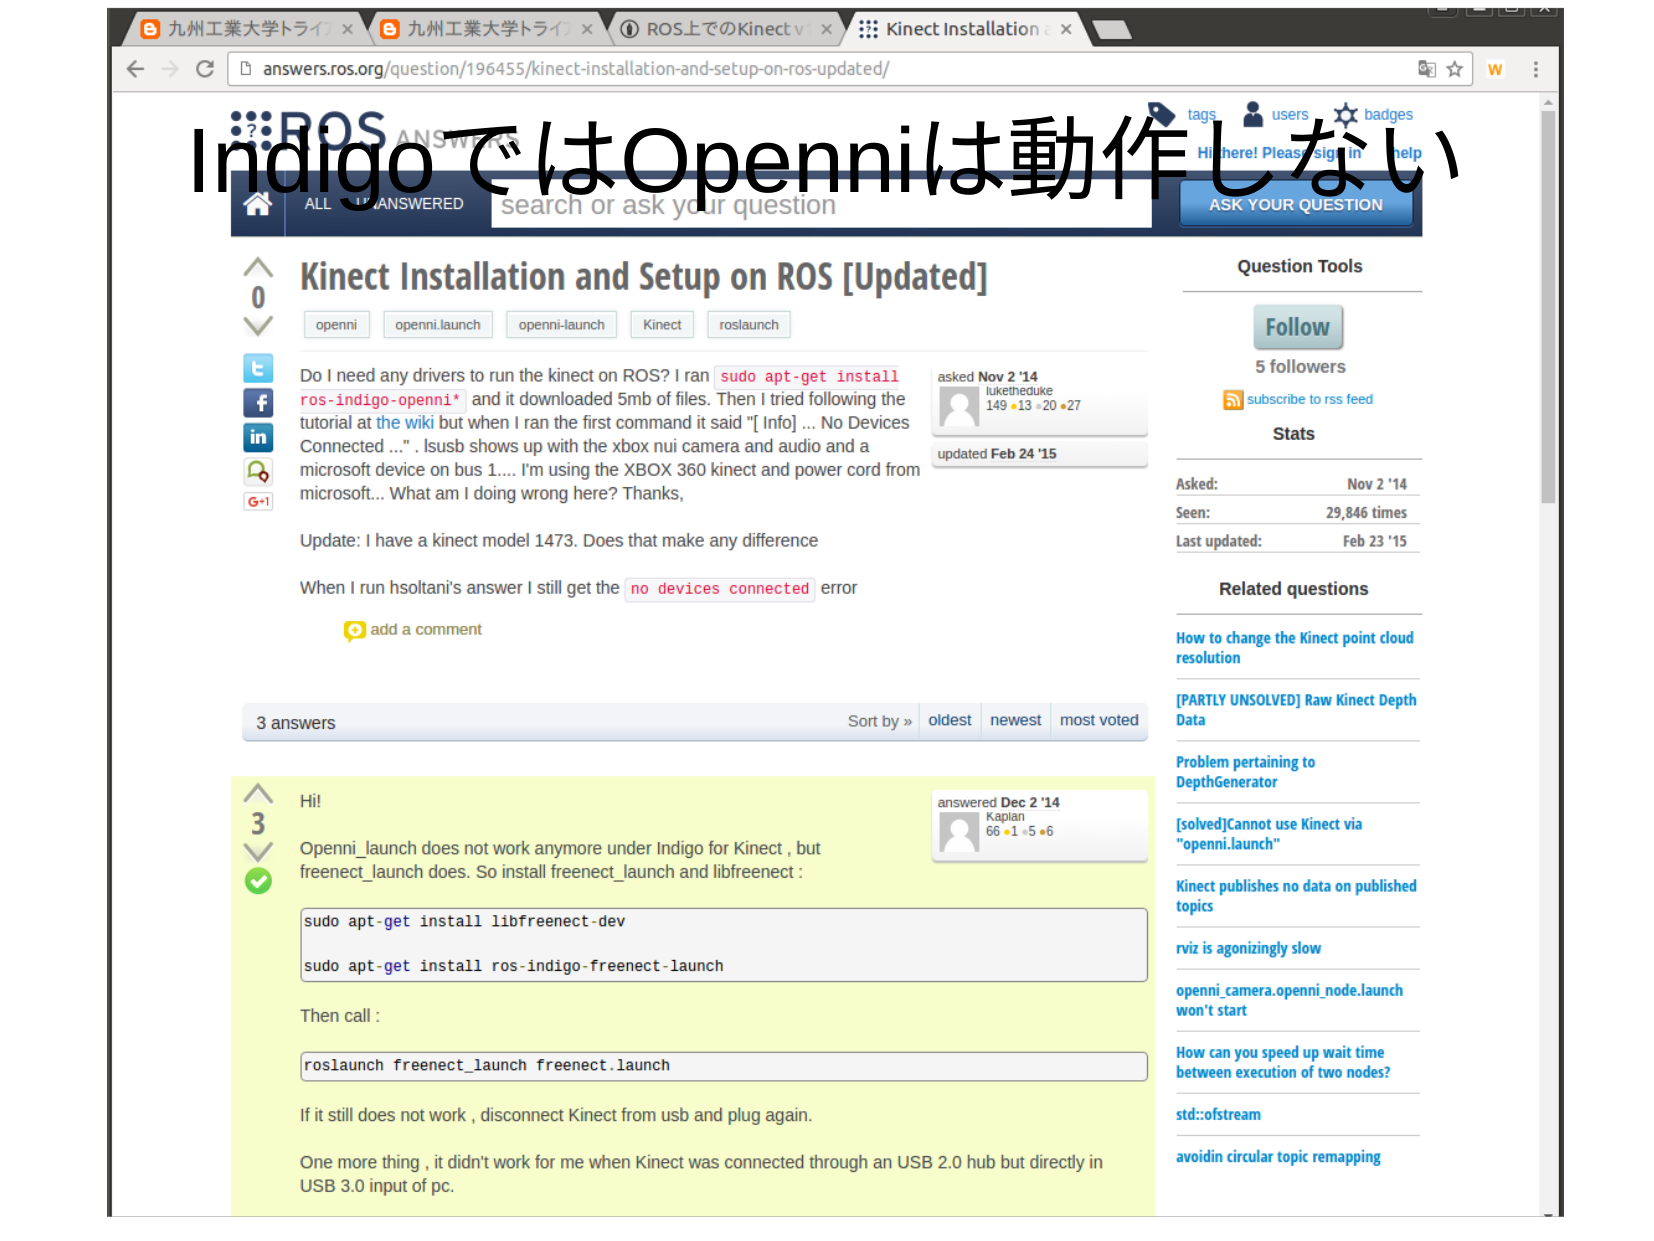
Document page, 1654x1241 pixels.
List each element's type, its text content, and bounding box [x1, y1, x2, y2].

picture [107, 257, 1564, 1233]
title IndigoではOpenniは動作しない [82, 49, 1571, 257]
picture [107, 0, 1564, 49]
